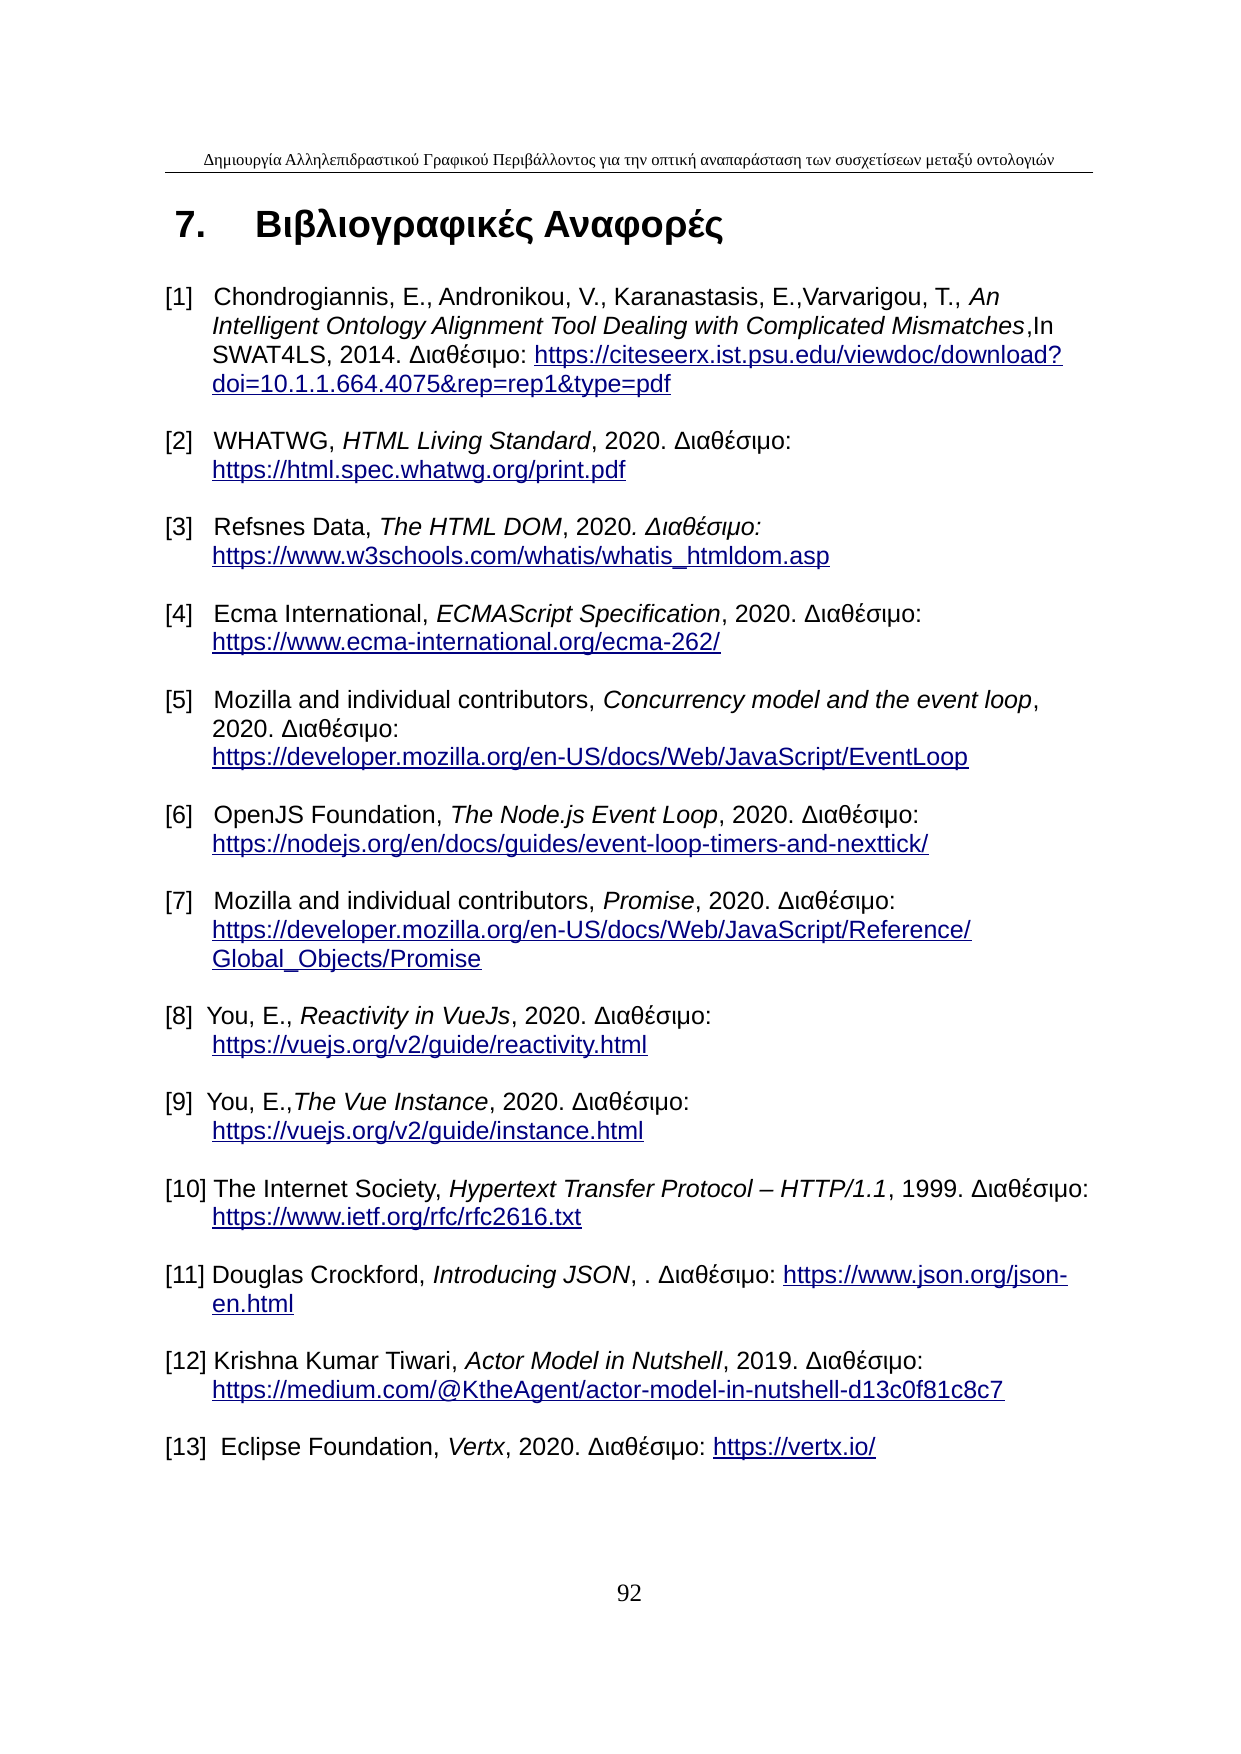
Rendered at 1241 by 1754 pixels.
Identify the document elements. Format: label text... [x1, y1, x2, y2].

text [11] Douglas Crockford, Introducing JSON, . Διαθέσιμο: https://www.json.org/json-en.html [165, 1260, 1093, 1317]
subtitle Βιβλιογραφικές Αναφορές [174, 202, 1093, 246]
text [9] You, E.,The Vue Instance, 2020. Διαθέσιμο: https://vuejs.org/v2/guide/instance.html [165, 1087, 1093, 1145]
text [13] Eclipse Foundation, Vertx, 2020. Διαθέσιμο: https://vertx.io/ [165, 1432, 1093, 1461]
text [5] Mozilla and individual contributors, Concurrency model and the event loop, 2020. Διαθέσιμο: https://developer.mozilla.org/en-US/docs/Web/JavaScript/EventLoop [165, 685, 1093, 771]
text [2] WHATWG, HTML Living Standard, 2020. Διαθέσιμο: https://html.spec.whatwg.org/print.pdf [165, 426, 1093, 483]
text [6] OpenJS Foundation, The Node.js Event Loop, 2020. Διαθέσιμο: https://nodejs.org/en/docs/guides/event-loop-timers-and-nexttick/ [165, 800, 1093, 857]
text [4] Ecma International, ECMAScript Specification, 2020. Διαθέσιμο: https://www.ecma-international.org/ecma-262/ [165, 598, 1093, 656]
text [3] Refsnes Data, The HTML DOM, 2020. Διαθέσιμο: https://www.w3schools.com/whatis/whatis_htmldom.asp [165, 512, 1093, 570]
text [1] Chondrogiannis, E., Andronikou, V., Karanastasis, E.,Varvarigou, T., An Intelligent Ontology Alignment Tool Dealing with Complicated Mismatches,In SWAT4LS, 2014. Διαθέσιμο: https://citeseerx.ist.psu.edu/viewdoc/download?doi=10.1.1.664.4075&rep=rep1&type=pdf [165, 282, 1093, 397]
text [12] Krishna Kumar Tiwari, Actor Model in Nutshell, 2019. Διαθέσιμο: https://medium.com/@KtheAgent/actor-model-in-nutshell-d13c0f81c8c7 [165, 1346, 1093, 1403]
text [8] You, E., Reactivity in VueJs, 2020. Διαθέσιμο: https://vuejs.org/v2/guide/reactivity.html [165, 1001, 1093, 1058]
text [7] Mozilla and individual contributors, Promise, 2020. Διαθέσιμο: https://developer.mozilla.org/en-US/docs/Web/JavaScript/Reference/Global_Objects/Promise [165, 886, 1093, 972]
text [10] Τhe Internet Society, Hypertext Transfer Protocol – HTTP/1.1, 1999. Διαθέσιμο: https://www.ietf.org/rfc/rfc2616.txt [165, 1173, 1093, 1231]
